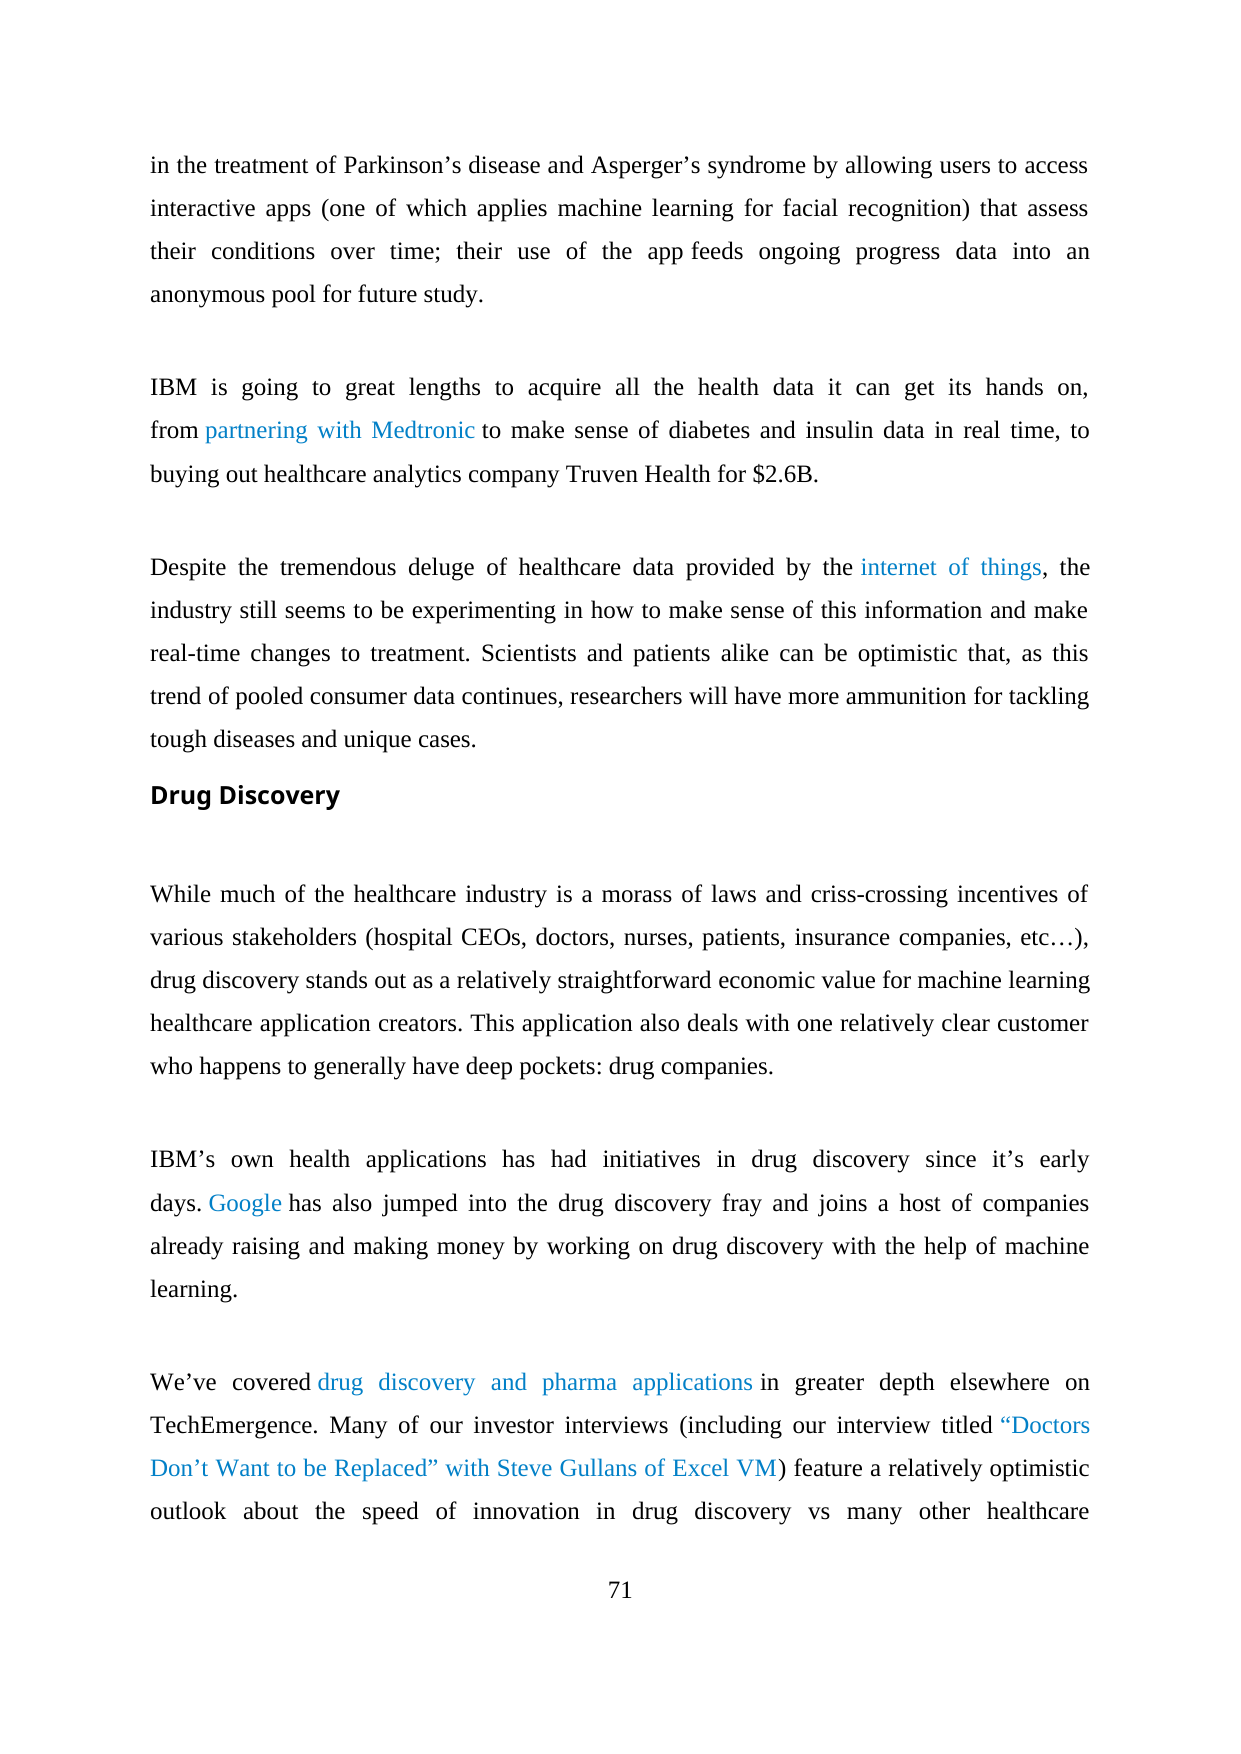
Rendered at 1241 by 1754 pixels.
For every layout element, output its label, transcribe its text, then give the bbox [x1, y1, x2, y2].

text in the treatment of Parkinson’s disease and Asperger’s syndrome by allowing users to access interactive apps (one of which applies machine learning for facial recognition) that assess their conditions over time; their use of the app feeds ongoing progress data into an anonymous pool for future study. [150, 150, 1090, 308]
subtitle Drug Discovery [150, 778, 1090, 812]
text Despite the tremendous deluge of healthcare data provided by the internet of things, the industry still seems to be experimenting in how to make sense of this information and make real-time changes to treatment. Scientists and patients alike can be optimistic that, as this trend of pooled consumer data continues, researchers will have more ammunition for tackling tough diseases and unique cases. [150, 552, 1090, 753]
text IBM is going to great lengths to acquire all the health data it can get its hands on, from partnering with Medtronic to make sense of diabetes and insulin data in real time, to buying out healthcare analytics company Truven Health for $2.6B. [150, 372, 1090, 487]
text IBM’s own health applications has had initiatives in drug discovery since it’s early days. Google has also jumped into the drug discovery fray and joins a host of companies already raising and making money by working on drug discovery with the help of machine learning. [150, 1144, 1090, 1303]
text We’ve covered drug discovery and pharma applications in greater depth elsewhere on TechEmergence. Many of our investor interviews (including our interview titled “Doctors Don’t Want to be Replaced” with Steve Gullans of Excel VM) feature a relatively optimistic outlook about the speed of innovation in drug discovery vs many other healthcare [150, 1367, 1090, 1525]
text While much of the healthcare industry is a morass of laws and criss-crossing incentives of various stakeholders (hospital CEOs, doctors, nurses, patients, insurance companies, etc…), drug discovery stands out as a relatively straightforward economic value for machine learning healthcare application creators. This application also deals with one relatively clear customer who happens to generally have deep pockets: drug companies. [150, 879, 1090, 1080]
